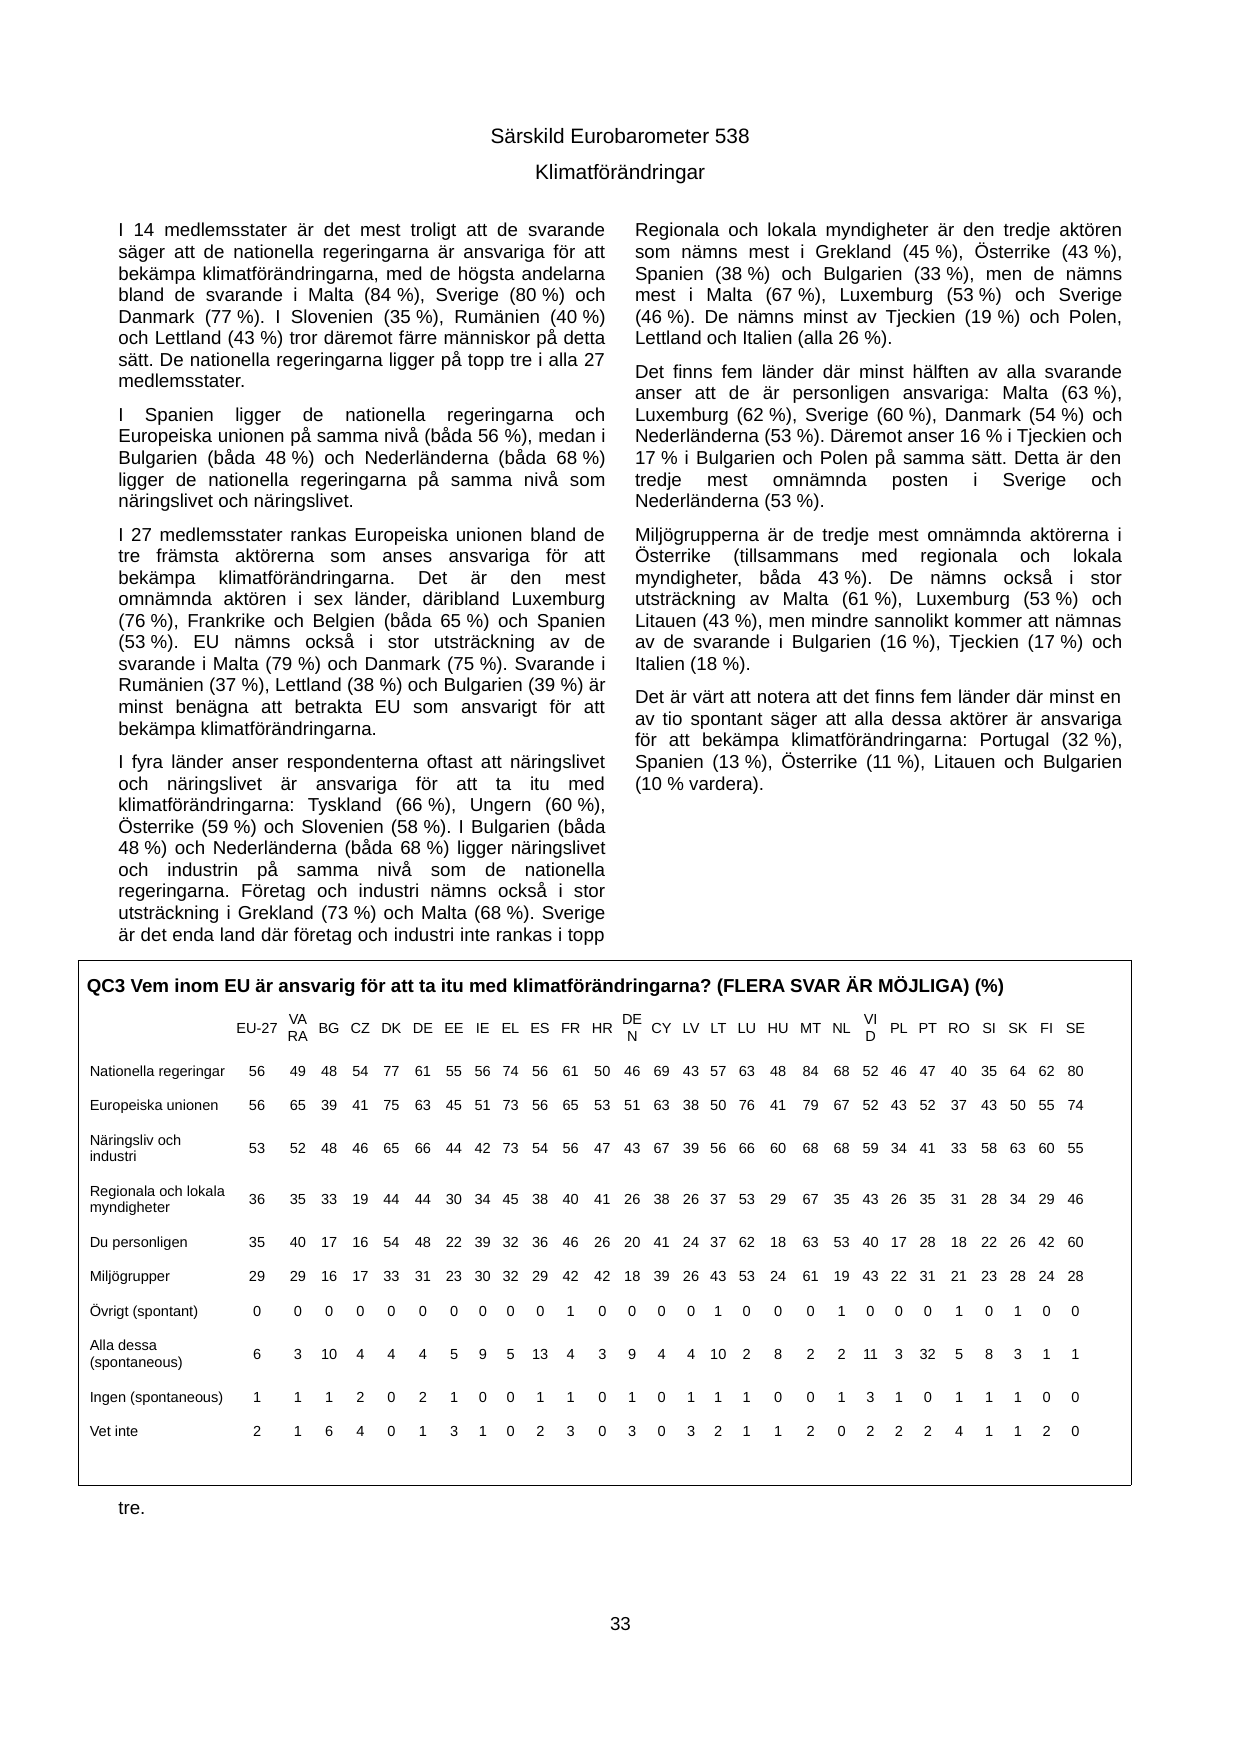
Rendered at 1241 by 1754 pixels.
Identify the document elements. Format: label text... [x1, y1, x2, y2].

table_cell Alla dessa (spontaneous) [87, 1328, 231, 1379]
table_cell 0 [1060, 1380, 1091, 1414]
table_header [87, 1002, 231, 1053]
table_cell 29 [231, 1259, 282, 1294]
table_cell 0 [313, 1294, 345, 1328]
table_cell 18 [942, 1225, 975, 1259]
table_cell 51 [619, 1088, 646, 1122]
table_cell 63 [646, 1088, 677, 1122]
table_cell 0 [794, 1380, 826, 1414]
table_cell 1 [732, 1380, 761, 1414]
table_cell 0 [1060, 1414, 1091, 1448]
table_cell 37 [705, 1225, 732, 1259]
table_header SE [1060, 1002, 1091, 1053]
table_cell 0 [586, 1380, 618, 1414]
table_cell 23 [975, 1259, 1002, 1294]
table_cell 61 [794, 1259, 826, 1294]
table_cell 60 [761, 1122, 794, 1173]
table_cell 40 [283, 1225, 313, 1259]
table_cell 28 [975, 1174, 1002, 1225]
table_header EL [496, 1002, 525, 1053]
table_cell 59 [856, 1122, 884, 1173]
table_cell 16 [313, 1259, 345, 1294]
table_cell 0 [975, 1294, 1002, 1328]
table_cell 19 [826, 1259, 856, 1294]
table_cell 74 [1060, 1088, 1091, 1122]
table_header LT [705, 1002, 732, 1053]
table_cell 39 [469, 1225, 496, 1259]
table_cell 40 [942, 1053, 975, 1088]
table_cell 56 [705, 1122, 732, 1173]
table_header CZ [345, 1002, 375, 1053]
table_header VID [856, 1002, 884, 1053]
table_cell 43 [677, 1053, 704, 1088]
table_cell 53 [732, 1174, 761, 1225]
table_cell 33 [313, 1174, 345, 1225]
table_cell 54 [525, 1122, 555, 1173]
table_cell 38 [677, 1088, 704, 1122]
table_header EU-27 [231, 1002, 282, 1053]
table_cell 1 [525, 1380, 555, 1414]
table_cell 0 [913, 1294, 942, 1328]
table_cell 0 [586, 1414, 618, 1448]
table_cell 32 [913, 1328, 942, 1379]
table_cell 16 [345, 1225, 375, 1259]
table_header HR [586, 1002, 618, 1053]
table_cell 1 [705, 1294, 732, 1328]
table_cell 53 [586, 1088, 618, 1122]
table_cell Europeiska unionen [87, 1088, 231, 1122]
table_cell 4 [646, 1328, 677, 1379]
text tre. [118, 1486, 605, 1518]
table_cell Näringsliv och industri [87, 1122, 231, 1173]
table_cell 79 [794, 1088, 826, 1122]
table_cell 1 [231, 1380, 282, 1414]
table_cell 1 [469, 1414, 496, 1448]
table_cell 56 [231, 1053, 282, 1088]
table_cell Övrigt (spontant) [87, 1294, 231, 1328]
table_cell 0 [826, 1414, 856, 1448]
table_cell 24 [761, 1259, 794, 1294]
table_cell 65 [375, 1122, 407, 1173]
table_cell 41 [913, 1122, 942, 1173]
table_cell 4 [677, 1328, 704, 1379]
table_cell 34 [884, 1122, 913, 1173]
table_cell 56 [231, 1088, 282, 1122]
table_cell 17 [345, 1259, 375, 1294]
table_cell 67 [826, 1088, 856, 1122]
table_cell 2 [794, 1328, 826, 1379]
table_cell 62 [1033, 1053, 1060, 1088]
table_cell 63 [732, 1053, 761, 1088]
table_cell 26 [677, 1174, 704, 1225]
table_header ES [525, 1002, 555, 1053]
table_cell 0 [794, 1294, 826, 1328]
table_cell 0 [586, 1294, 618, 1328]
table_cell 39 [677, 1122, 704, 1173]
table_cell 43 [619, 1122, 646, 1173]
table_cell 5 [439, 1328, 469, 1379]
table_header SI [975, 1002, 1002, 1053]
table_cell 0 [283, 1294, 313, 1328]
table_cell 43 [856, 1174, 884, 1225]
table_cell 68 [794, 1122, 826, 1173]
table_cell Nationella regeringar [87, 1053, 231, 1088]
table_cell 42 [1033, 1225, 1060, 1259]
table_cell 17 [313, 1225, 345, 1259]
table_cell 67 [794, 1174, 826, 1225]
table_cell 0 [677, 1294, 704, 1328]
table_cell 9 [619, 1328, 646, 1379]
text Regionala och lokala myndigheter är den tredje aktören som nämns mest i Grekland (45 %), Österrike (43 %), Spanien (38 %) och Bulgarien (33 %), men de nämns mest i Malta (67 %), Luxemburg (53 %) och Sverige (46 %). De nämns minst av Tjeckien (19 %) och Polen, Lettland och Italien (alla 26 %). [635, 219, 1122, 349]
table_cell 74 [496, 1053, 525, 1088]
table_cell 51 [469, 1088, 496, 1122]
table_header VARA [283, 1002, 313, 1053]
table_cell 41 [345, 1088, 375, 1122]
table_cell 0 [469, 1380, 496, 1414]
table_cell 42 [469, 1122, 496, 1173]
table_cell 1 [407, 1414, 438, 1448]
table_header DE [407, 1002, 438, 1053]
table_cell 26 [677, 1259, 704, 1294]
table_header CY [646, 1002, 677, 1053]
table_cell 22 [975, 1225, 1002, 1259]
table_cell 46 [1060, 1174, 1091, 1225]
table_cell 55 [1060, 1122, 1091, 1173]
table_cell 37 [942, 1088, 975, 1122]
table_cell 3 [586, 1328, 618, 1379]
table_cell 2 [345, 1380, 375, 1414]
table_cell 4 [375, 1328, 407, 1379]
table_cell 1 [555, 1380, 586, 1414]
table_cell 2 [826, 1328, 856, 1379]
table_cell 42 [586, 1259, 618, 1294]
table_cell 3 [619, 1414, 646, 1448]
table_cell 28 [1060, 1259, 1091, 1294]
table_cell 42 [555, 1259, 586, 1294]
table_cell 0 [496, 1380, 525, 1414]
table_cell 56 [525, 1088, 555, 1122]
table_cell 3 [677, 1414, 704, 1448]
table_cell 4 [407, 1328, 438, 1379]
table_cell 1 [942, 1380, 975, 1414]
table_cell 18 [619, 1259, 646, 1294]
table_cell 10 [313, 1328, 345, 1379]
table_cell 8 [761, 1328, 794, 1379]
text Miljögrupperna är de tredje mest omnämnda aktörerna i Österrike (tillsammans med regionala och lokala myndigheter, båda 43 %). De nämns också i stor utsträckning av Malta (61 %), Luxemburg (53 %) och Litauen (43 %), men mindre sannolikt kommer att nämnas av de svarande i Bulgarien (16 %), Tjeckien (17 %) och Italien (18 %). [635, 523, 1122, 674]
table_cell 37 [705, 1174, 732, 1225]
table_cell 73 [496, 1088, 525, 1122]
table_cell 46 [884, 1053, 913, 1088]
table_cell 63 [407, 1088, 438, 1122]
table_cell Ingen (spontaneous) [87, 1380, 231, 1414]
table_cell 1 [439, 1380, 469, 1414]
table_cell 34 [469, 1174, 496, 1225]
table_cell 66 [407, 1122, 438, 1173]
table_cell 24 [1033, 1259, 1060, 1294]
table_cell 1 [884, 1380, 913, 1414]
table_cell 38 [525, 1174, 555, 1225]
text I fyra länder anser respondenterna oftast att näringslivet och näringslivet är ansvariga för att ta itu med klimatförändringarna: Tyskland (66 %), Ungern (60 %), Österrike (59 %) och Slovenien (58 %). I Bulgarien (båda 48 %) och Nederländerna (båda 68 %) ligger näringslivet och industrin på samma nivå som de nationella regeringarna. Företag och industri nämns också i stor utsträckning i Grekland (73 %) och Malta (68 %). Sverige är det enda land där företag och industri inte rankas i topp [118, 751, 605, 960]
table_cell 66 [732, 1122, 761, 1173]
table_cell 2 [913, 1414, 942, 1448]
table_cell 1 [826, 1294, 856, 1328]
table_cell 65 [283, 1088, 313, 1122]
table_cell 26 [884, 1174, 913, 1225]
text I 27 medlemsstater rankas Europeiska unionen bland de tre främsta aktörerna som anses ansvariga för att bekämpa klimatförändringarna. Det är den mest omnämnda aktören i sex länder, däribland Luxemburg (76 %), Frankrike och Belgien (båda 65 %) och Spanien (53 %). EU nämns också i stor utsträckning av de svarande i Malta (79 %) och Danmark (75 %). Svarande i Rumänien (37 %), Lettland (38 %) och Bulgarien (39 %) är minst benägna att betrakta EU som ansvarigt för att bekämpa klimatförändringarna. [118, 523, 605, 739]
table_cell 0 [375, 1294, 407, 1328]
table_cell 52 [913, 1088, 942, 1122]
table_cell 46 [619, 1053, 646, 1088]
table_cell 0 [1060, 1294, 1091, 1328]
table_cell 0 [375, 1414, 407, 1448]
table_cell 43 [856, 1259, 884, 1294]
table_cell 45 [496, 1174, 525, 1225]
table_cell 26 [1003, 1225, 1033, 1259]
table_cell 3 [439, 1414, 469, 1448]
table_cell 1 [942, 1294, 975, 1328]
table_cell 40 [555, 1174, 586, 1225]
table_cell 1 [705, 1380, 732, 1414]
table_cell 52 [283, 1122, 313, 1173]
table_cell 43 [884, 1088, 913, 1122]
table_cell Du personligen [87, 1225, 231, 1259]
table_cell 68 [826, 1053, 856, 1088]
table_cell 76 [732, 1088, 761, 1122]
text I Spanien ligger de nationella regeringarna och Europeiska unionen på samma nivå (båda 56 %), medan i Bulgarien (båda 48 %) och Nederländerna (båda 68 %) ligger de nationella regeringarna på samma nivå som näringslivet och näringslivet. [118, 404, 605, 511]
table_cell 1 [283, 1380, 313, 1414]
table_cell 31 [407, 1259, 438, 1294]
table_cell 39 [313, 1088, 345, 1122]
table_cell 50 [705, 1088, 732, 1122]
table_cell 31 [942, 1174, 975, 1225]
table_cell 53 [231, 1122, 282, 1173]
table_cell 35 [826, 1174, 856, 1225]
table_cell 29 [1033, 1174, 1060, 1225]
table_cell 30 [439, 1174, 469, 1225]
table_cell 43 [975, 1088, 1002, 1122]
table_cell 1 [732, 1414, 761, 1448]
table_cell 75 [375, 1088, 407, 1122]
table_cell 2 [1033, 1414, 1060, 1448]
table_cell 0 [1033, 1380, 1060, 1414]
table_header BG [313, 1002, 345, 1053]
table_header FR [555, 1002, 586, 1053]
table_cell 58 [975, 1122, 1002, 1173]
table_cell Miljögrupper [87, 1259, 231, 1294]
table_cell 60 [1060, 1225, 1091, 1259]
table_cell 47 [586, 1122, 618, 1173]
table_header DEN [619, 1002, 646, 1053]
table_header SK [1003, 1002, 1033, 1053]
table_cell 1 [283, 1414, 313, 1448]
table_header DK [375, 1002, 407, 1053]
table_cell 23 [439, 1259, 469, 1294]
table_cell 52 [856, 1053, 884, 1088]
table_cell 35 [913, 1174, 942, 1225]
table_header NL [826, 1002, 856, 1053]
table_cell 2 [856, 1414, 884, 1448]
table_cell 41 [586, 1174, 618, 1225]
table_cell 11 [856, 1328, 884, 1379]
table_cell 54 [375, 1225, 407, 1259]
table_cell 73 [496, 1122, 525, 1173]
table_cell 55 [1033, 1088, 1060, 1122]
table_cell 1 [1033, 1328, 1060, 1379]
table_cell 30 [469, 1259, 496, 1294]
table_cell 48 [407, 1225, 438, 1259]
table_cell 1 [313, 1380, 345, 1414]
table_header MT [794, 1002, 826, 1053]
table_header RO [942, 1002, 975, 1053]
table_cell 50 [586, 1053, 618, 1088]
table_cell 5 [496, 1328, 525, 1379]
table_cell 55 [439, 1053, 469, 1088]
table_header EE [439, 1002, 469, 1053]
table_cell 0 [525, 1294, 555, 1328]
table_cell 29 [761, 1174, 794, 1225]
table_cell 35 [975, 1053, 1002, 1088]
table_cell 61 [407, 1053, 438, 1088]
table_cell 57 [705, 1053, 732, 1088]
text QC3 Vem inom EU är ansvarig för att ta itu med klimatförändringarna? (FLERA SVAR ÄR MÖJLIGA) (%) [87, 974, 1122, 996]
table_cell 35 [231, 1225, 282, 1259]
table_cell 22 [884, 1259, 913, 1294]
table_cell 65 [555, 1088, 586, 1122]
table_cell 62 [732, 1225, 761, 1259]
table_cell 46 [345, 1122, 375, 1173]
table_header FI [1033, 1002, 1060, 1053]
table_cell 48 [313, 1122, 345, 1173]
table_cell 26 [586, 1225, 618, 1259]
table_cell 63 [1003, 1122, 1033, 1173]
table_cell 67 [646, 1122, 677, 1173]
table_cell 2 [884, 1414, 913, 1448]
table_cell 2 [705, 1414, 732, 1448]
table_cell 28 [1003, 1259, 1033, 1294]
table_cell 3 [856, 1380, 884, 1414]
table_cell 5 [942, 1328, 975, 1379]
table_cell 3 [283, 1328, 313, 1379]
table_cell 48 [313, 1053, 345, 1088]
table_cell 56 [525, 1053, 555, 1088]
table_cell 4 [345, 1328, 375, 1379]
table_cell 0 [231, 1294, 282, 1328]
table_header LV [677, 1002, 704, 1053]
table_cell 6 [313, 1414, 345, 1448]
table_cell 1 [1060, 1328, 1091, 1379]
text [79, 961, 1131, 1485]
table_cell 0 [375, 1380, 407, 1414]
table_cell 60 [1033, 1122, 1060, 1173]
table_cell 1 [975, 1380, 1002, 1414]
table_cell 43 [705, 1259, 732, 1294]
table_cell 0 [619, 1294, 646, 1328]
table_cell 20 [619, 1225, 646, 1259]
table_cell Regionala och lokala myndigheter [87, 1174, 231, 1225]
table_cell 0 [884, 1294, 913, 1328]
table_cell 0 [496, 1414, 525, 1448]
text I 14 medlemsstater är det mest troligt att de svarande säger att de nationella regeringarna är ansvariga för att bekämpa klimatförändringarna, med de högsta andelarna bland de svarande i Malta (84 %), Sverige (80 %) och Danmark (77 %). I Slovenien (35 %), Rumänien (40 %) och Lettland (43 %) tror däremot färre människor på detta sätt. De nationella regeringarna ligger på topp tre i alla 27 medlemsstater. [118, 219, 605, 392]
table_cell 80 [1060, 1053, 1091, 1088]
table_cell 29 [283, 1259, 313, 1294]
table_cell 1 [1003, 1380, 1033, 1414]
table_cell 32 [496, 1259, 525, 1294]
table_cell 4 [942, 1414, 975, 1448]
table_cell 41 [646, 1225, 677, 1259]
table_cell 4 [345, 1414, 375, 1448]
table_cell 0 [646, 1414, 677, 1448]
table_cell 3 [555, 1414, 586, 1448]
table_cell 49 [283, 1053, 313, 1088]
table_cell 56 [555, 1122, 586, 1173]
table_cell 53 [826, 1225, 856, 1259]
table_cell 0 [732, 1294, 761, 1328]
table_cell 2 [231, 1414, 282, 1448]
table_cell 36 [525, 1225, 555, 1259]
table_header PT [913, 1002, 942, 1053]
table_header LU [732, 1002, 761, 1053]
table_cell 44 [407, 1174, 438, 1225]
table_cell 9 [469, 1328, 496, 1379]
text Det finns fem länder där minst hälften av alla svarande anser att de är personligen ansvariga: Malta (63 %), Luxemburg (62 %), Sverige (60 %), Danmark (54 %) och Nederländerna (53 %). Däremot anser 16 % i Tjeckien och 17 % i Bulgarien och Polen på samma sätt. Detta är den tredje mest omnämnda posten i Sverige och Nederländerna (53 %). [635, 361, 1122, 511]
table_header PL [884, 1002, 913, 1053]
table_cell 0 [856, 1294, 884, 1328]
table_cell 63 [794, 1225, 826, 1259]
table_cell 3 [1003, 1328, 1033, 1379]
table_cell 39 [646, 1259, 677, 1294]
table_cell 0 [646, 1294, 677, 1328]
table_cell 41 [761, 1088, 794, 1122]
table_cell 4 [555, 1328, 586, 1379]
table_cell 52 [856, 1088, 884, 1122]
table_cell 38 [646, 1174, 677, 1225]
table_cell 22 [439, 1225, 469, 1259]
table_cell 1 [826, 1380, 856, 1414]
table_cell 0 [407, 1294, 438, 1328]
table_cell 2 [732, 1328, 761, 1379]
table_cell 1 [1003, 1414, 1033, 1448]
table_cell 35 [283, 1174, 313, 1225]
table_cell 1 [975, 1414, 1002, 1448]
table_cell 36 [231, 1174, 282, 1225]
table_cell 18 [761, 1225, 794, 1259]
table_cell 1 [677, 1380, 704, 1414]
table_cell 34 [1003, 1174, 1033, 1225]
table_cell 32 [496, 1225, 525, 1259]
table_cell 44 [375, 1174, 407, 1225]
table_cell 2 [525, 1414, 555, 1448]
table_cell 24 [677, 1225, 704, 1259]
table_cell 17 [884, 1225, 913, 1259]
table_cell 28 [913, 1225, 942, 1259]
table_cell 6 [231, 1328, 282, 1379]
table_cell 10 [705, 1328, 732, 1379]
table_cell 1 [1003, 1294, 1033, 1328]
table_cell 56 [469, 1053, 496, 1088]
table_cell 0 [345, 1294, 375, 1328]
table_cell 1 [761, 1414, 794, 1448]
table_cell 19 [345, 1174, 375, 1225]
table_cell 13 [525, 1328, 555, 1379]
table_cell 0 [1033, 1294, 1060, 1328]
table_header HU [761, 1002, 794, 1053]
text Det är värt att notera att det finns fem länder där minst en av tio spontant säger att alla dessa aktörer är ansvariga för att bekämpa klimatförändringarna: Portugal (32 %), Spanien (13 %), Österrike (11 %), Litauen och Bulgarien (10 % vardera). [635, 686, 1122, 794]
table_cell 84 [794, 1053, 826, 1088]
table_cell 50 [1003, 1088, 1033, 1122]
table_cell 3 [884, 1328, 913, 1379]
table_cell 0 [496, 1294, 525, 1328]
table_cell 61 [555, 1053, 586, 1088]
table_cell 26 [619, 1174, 646, 1225]
table_cell 46 [555, 1225, 586, 1259]
table_cell 44 [439, 1122, 469, 1173]
table_cell 54 [345, 1053, 375, 1088]
table_cell 1 [619, 1380, 646, 1414]
table_cell 0 [761, 1294, 794, 1328]
table_cell 53 [732, 1259, 761, 1294]
table_cell 47 [913, 1053, 942, 1088]
table_cell 21 [942, 1259, 975, 1294]
table_cell 0 [469, 1294, 496, 1328]
table_cell 31 [913, 1259, 942, 1294]
table_cell 48 [761, 1053, 794, 1088]
table_cell 33 [375, 1259, 407, 1294]
table_cell 0 [761, 1380, 794, 1414]
table_cell 45 [439, 1088, 469, 1122]
table_cell Vet inte [87, 1414, 231, 1448]
table_cell 0 [646, 1380, 677, 1414]
table_cell 64 [1003, 1053, 1033, 1088]
table_cell 2 [794, 1414, 826, 1448]
table_cell 69 [646, 1053, 677, 1088]
table_cell 29 [525, 1259, 555, 1294]
table_cell 68 [826, 1122, 856, 1173]
table_cell 77 [375, 1053, 407, 1088]
table_cell 2 [407, 1380, 438, 1414]
table_cell 0 [439, 1294, 469, 1328]
table_cell 1 [555, 1294, 586, 1328]
table_cell 33 [942, 1122, 975, 1173]
table_cell 40 [856, 1225, 884, 1259]
table_header IE [469, 1002, 496, 1053]
table_cell 8 [975, 1328, 1002, 1379]
table_cell 0 [913, 1380, 942, 1414]
